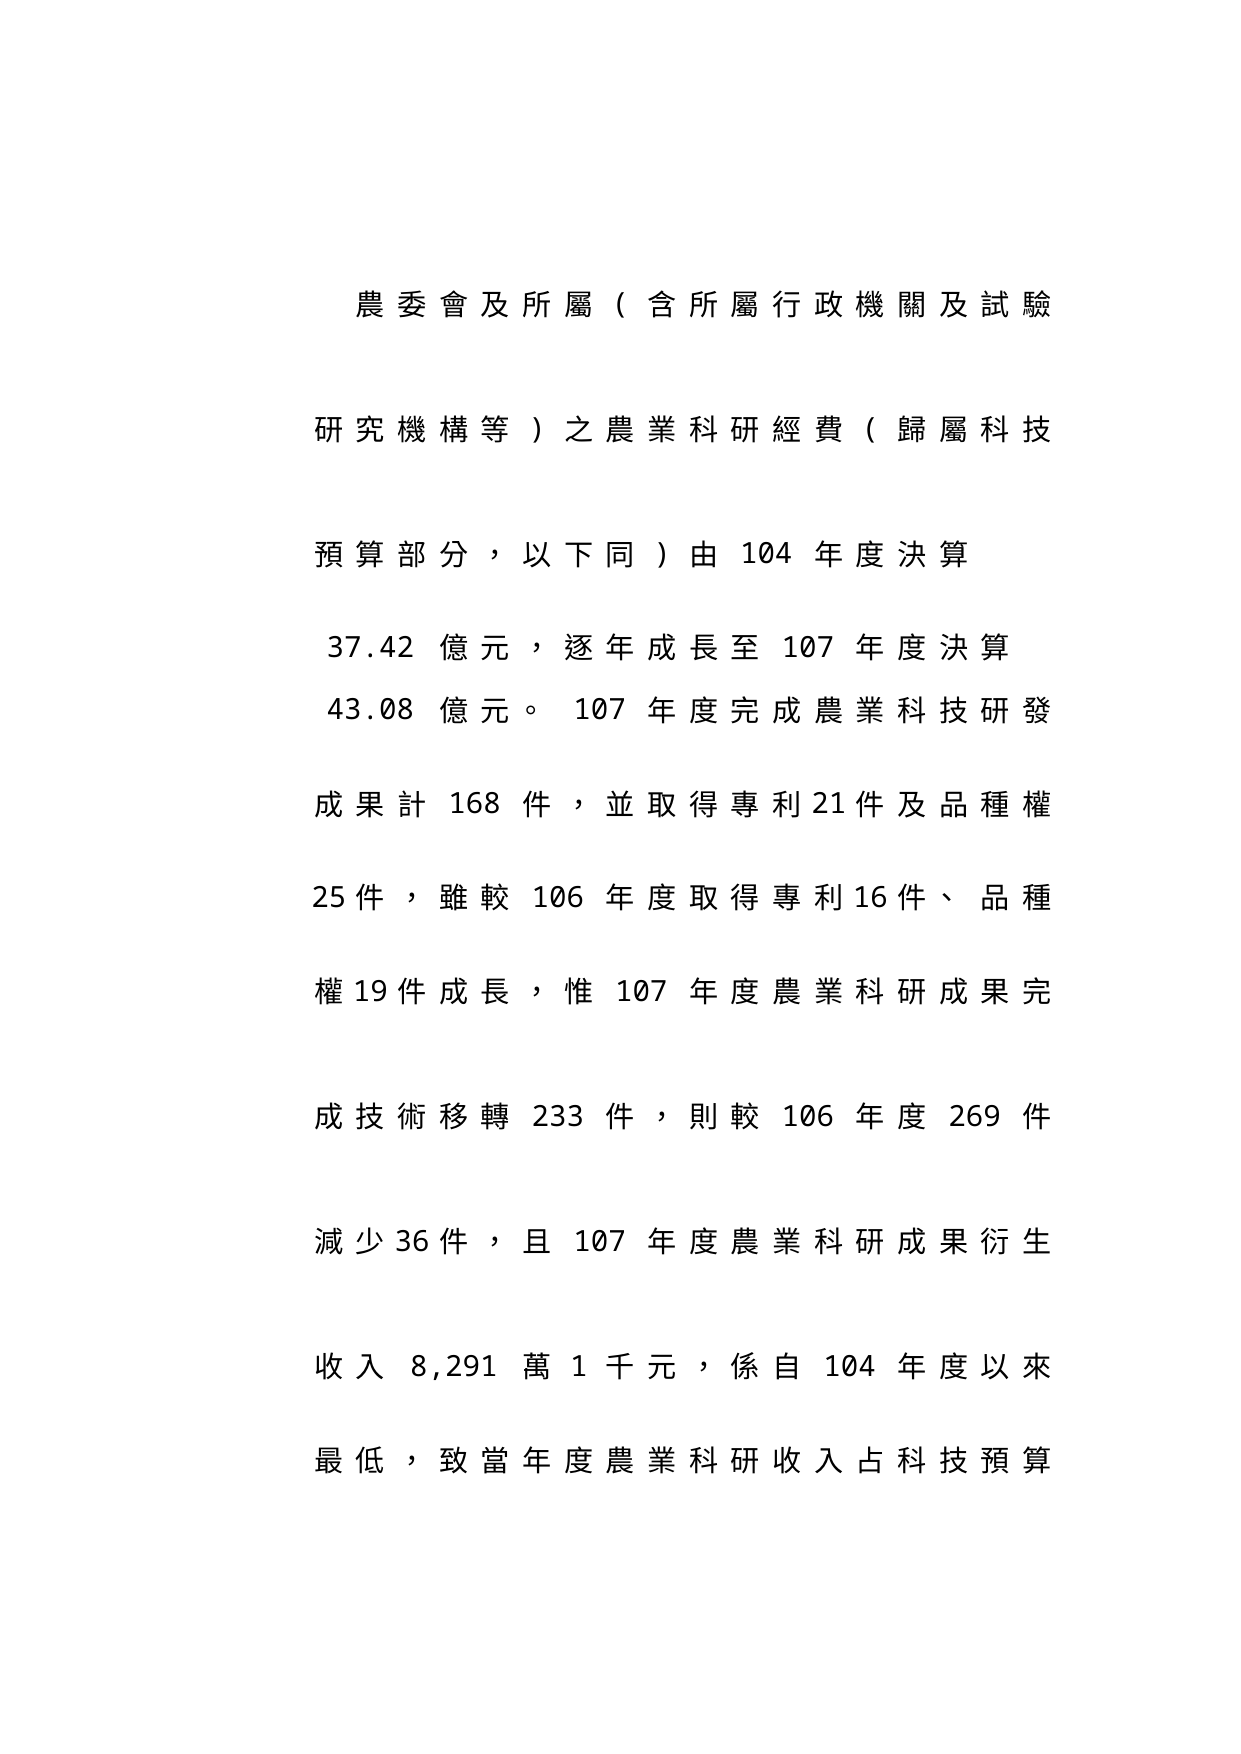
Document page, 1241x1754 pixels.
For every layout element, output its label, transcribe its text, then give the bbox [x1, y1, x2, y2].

text 農委會及所屬(含所屬行政機關及試驗研究機構等)之農業科研經費(歸屬科技預算部分，以下同)由104年度決算37.42億元，逐年成長至107年度決算43.08億元。107年度完成農業科技研發成果計168件，並取得專利21件及品種權25件，雖較106年度取得專利16件、品種權19件成長，惟107年度農業科研成果完成技術移轉233件，則較106年度269件減少36件，且107年度農業科研成果衍生收入8,291萬1千元，係自104年度以來最低，致當年度農業科研收入占科技預算 [271, 229, 1058, 1479]
